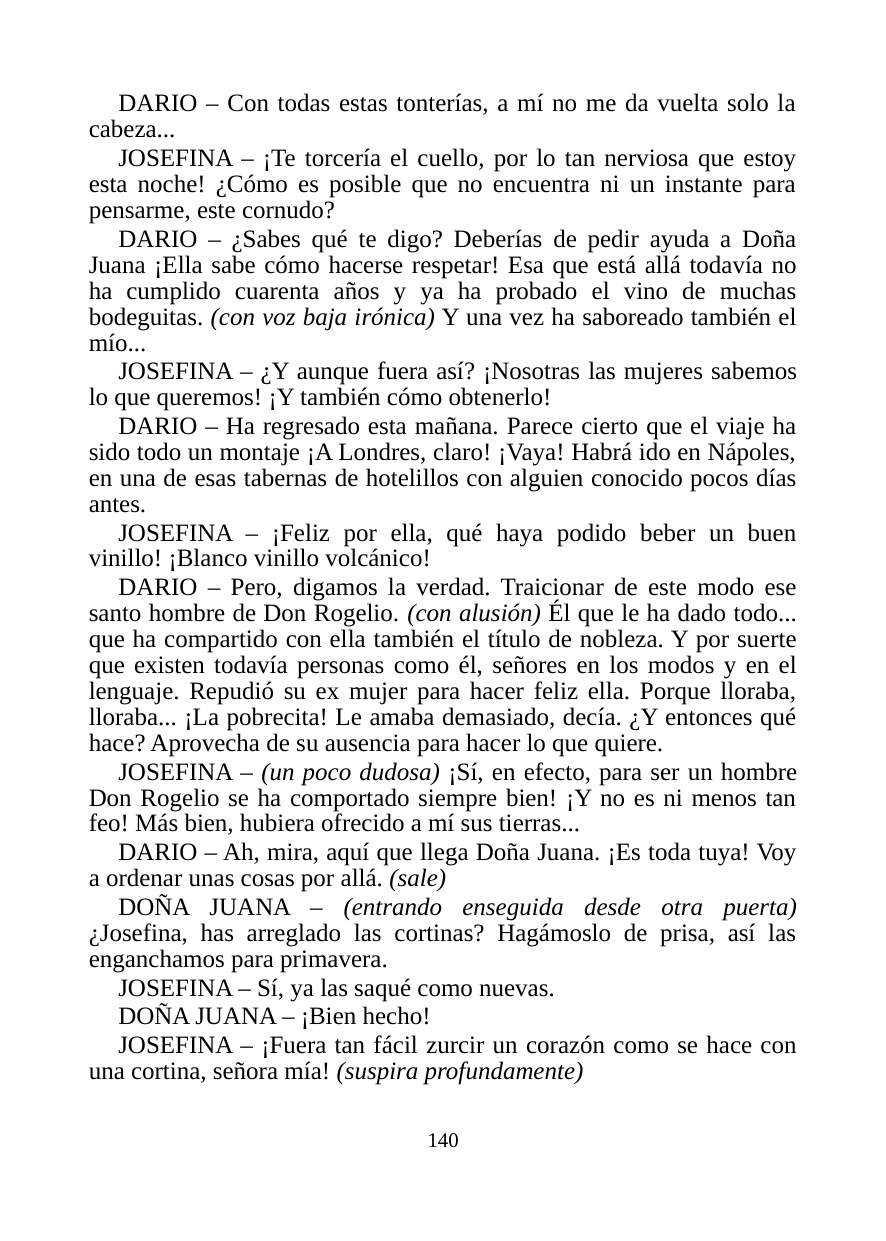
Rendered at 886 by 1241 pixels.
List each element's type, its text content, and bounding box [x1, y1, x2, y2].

text DARIO – Con todas estas tonterías, a mí no me da vuelta solo la cabeza... [88, 88, 797, 143]
text DARIO – Ha regresado esta mañana. Parece cierto que el viaje ha sido todo un montaje ¡A Londres, claro! ¡Vaya! Habrá ido en Nápoles, en una de esas tabernas de hotelillos con alguien conocido pocos días antes. [88, 411, 797, 518]
text JOSEFINA – ¡Te torcería el cuello, por lo tan nerviosa que estoy esta noche! ¿Cómo es posible que no encuentra ni un instante para pensarme, este cornudo? [88, 143, 797, 224]
text JOSEFINA – (un poco dudosa) ¡Sí, en efecto, para ser un hombre Don Rogelio se ha comportado siempre bien! ¡Y no es ni menos tan feo! Más bien, hubiera ofrecido a mí sus tierras... [88, 757, 797, 837]
text JOSEFINA – ¡Feliz por ella, qué haya podido beber un buen vinillo! ¡Blanco vinillo volcánico! [88, 518, 797, 572]
text JOSEFINA – Sí, ya las saqué como nuevas. [88, 973, 797, 1001]
text DOÑA JUANA – (entrando enseguida desde otra puerta) ¿Josefina, has arreglado las cortinas? Hagámoslo de prisa, así las enganchamos para primavera. [88, 892, 797, 973]
text DARIO – ¿Sabes qué te digo? Deberías de pedir ayuda a Doña Juana ¡Ella sabe cómo hacerse respetar! Esa que está allá todavía no ha cumplido cuarenta años y ya ha probado el vino de muchas bodeguitas. (con voz baja irónica) Y una vez ha saboreado también el mío... [88, 224, 797, 356]
text DARIO – Ah, mira, aquí que llega Doña Juana. ¡Es toda tuya! Voy a ordenar unas cosas por allá. (sale) [88, 837, 797, 892]
text JOSEFINA – ¿Y aunque fuera así? ¡Nosotras las mujeres sabemos lo que queremos! ¡Y también cómo obtenerlo! [88, 356, 797, 411]
text DOÑA JUANA – ¡Bien hecho! [88, 1001, 797, 1030]
text JOSEFINA – ¡Fuera tan fácil zurcir un corazón como se hace con una cortina, señora mía! (suspira profundamente) [88, 1030, 797, 1085]
text DARIO – Pero, digamos la verdad. Traicionar de este modo ese santo hombre de Don Rogelio. (con alusión) Él que le ha dado todo... que ha compartido con ella también el título de nobleza. Y por suerte que existen todavía personas como él, señores en los modos y en el lenguaje. Repudió su ex mujer para hacer feliz ella. Porque lloraba, lloraba... ¡La pobrecita! Le amaba demasiado, decía. ¿Y entonces qué hace? Aprovecha de su ausencia para hacer lo que quiere. [88, 572, 797, 757]
